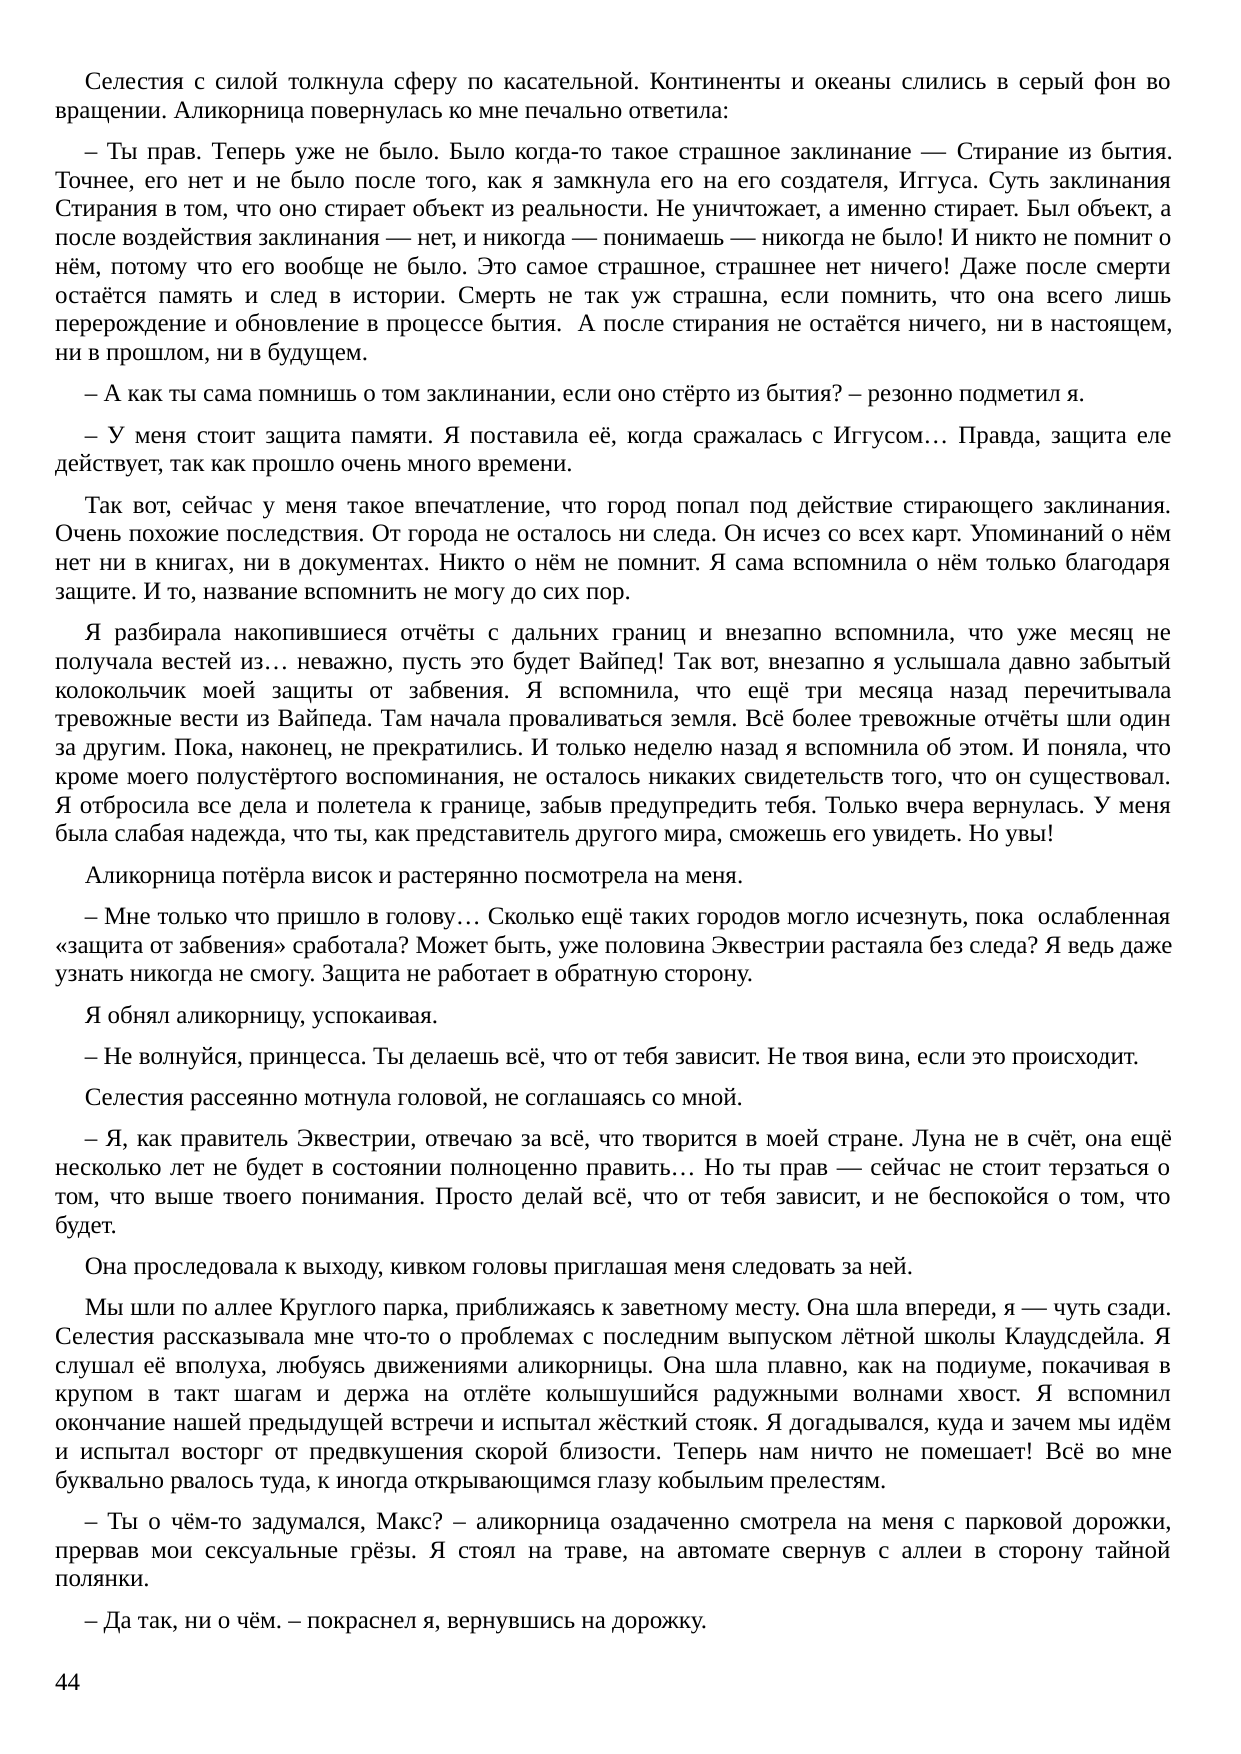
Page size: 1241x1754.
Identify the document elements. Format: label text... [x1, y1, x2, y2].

text Она проследовала к выходу, кивком головы приглашая меня следовать за ней. [55, 1251, 1173, 1280]
text – Мне только что пришло в голову… Сколько ещё таких городов могло исчезнуть, пока ослабленная «защита от забвения» сработала? Может быть, уже половина Эквестрии растаяла без следа? Я ведь даже узнать никогда не смогу. Защита не работает в обратную сторону. [55, 901, 1173, 987]
text Аликорница потёрла висок и растерянно посмотрела на меня. [55, 860, 1173, 888]
text – Ты прав. Теперь уже не было. Было когда-то такое страшное заклинание — Стирание из бытия. Точнее, его нет и не было после того, как я замкнула его на его создателя, Иггуса. Суть заклинания Стирания в том, что оно стирает объект из реальности. Не уничтожает, а именно стирает. Был объект, а после воздействия заклинания — нет, и никогда — понимаешь — никогда не было! И никто не помнит о нём, потому что его вообще не было. Это самое страшное, страшнее нет ничего! Даже после смерти остаётся память и след в истории. Смерть не так уж страшна, если помнить, что она всего лишь перерождение и обновление в процессе бытия. А после стирания не остаётся ничего, ни в настоящем, ни в прошлом, ни в будущем. [55, 136, 1173, 366]
text Я обнял аликорницу, успокаивая. [55, 1000, 1173, 1028]
text – Не волнуйся, принцесса. Ты делаешь всё, что от тебя зависит. Не твоя вина, если это происходит. [55, 1041, 1173, 1070]
text Так вот, сейчас у меня такое впечатление, что город попал под действие стирающего заклинания. Очень похожие последствия. От города не осталось ни следа. Он исчез со всех карт. Упоминаний о нём нет ни в книгах, ни в документах. Никто о нём не помнит. Я сама вспомнила о нём только благодаря защите. И то, название вспомнить не могу до сих пор. [55, 490, 1173, 605]
text – Я, как правитель Эквестрии, отвечаю за всё, что творится в моей стране. Луна не в счёт, она ещё несколько лет не будет в состоянии полноценно править… Но ты прав — сейчас не стоит терзаться о том, что выше твоего понимания. Просто делай всё, что от тебя зависит, и не беспокойся о том, что будет. [55, 1123, 1173, 1238]
text – У меня стоит защита памяти. Я поставила её, когда сражалась с Иггусом… Правда, защита еле действует, так как прошло очень много времени. [55, 420, 1173, 477]
text Селестия рассеянно мотнула головой, не соглашаясь со мной. [55, 1082, 1173, 1111]
text Селестия с силой толкнула сферу по касательной. Континенты и океаны слились в серый фон во вращении. Аликорница повернулась ко мне печально ответила: [55, 66, 1173, 123]
text – А как ты сама помнишь о том заклинании, если оно стёрто из бытия? – резонно подметил я. [55, 378, 1173, 407]
text – Ты о чём-то задумался, Макс? – аликорница озадаченно смотрела на меня с парковой дорожки, прервав мои сексуальные грёзы. Я стоял на траве, на автомате свернув с аллеи в сторону тайной полянки. [55, 1506, 1173, 1592]
text Я разбирала накопившиеся отчёты с дальних границ и внезапно вспомнила, что уже месяц не получала вестей из… неважно, пусть это будет Вайпед! Так вот, внезапно я услышала давно забытый колокольчик моей защиты от забвения. Я вспомнила, что ещё три месяца назад перечитывала тревожные вести из Вайпеда. Там начала проваливаться земля. Всё более тревожные отчёты шли один за другим. Пока, наконец, не прекратились. И только неделю назад я вспомнила об этом. И поняла, что кроме моего полустёртого воспоминания, не осталось никаких свидетельств того, что он существовал. Я отбросила все дела и полетела к границе, забыв предупредить тебя. Только вчера вернулась. У меня была слабая надежда, что ты, как представитель другого мира, сможешь его увидеть. Но увы! [55, 617, 1173, 847]
text – Да так, ни о чём. – покраснел я, вернувшись на дорожку. [55, 1605, 1173, 1633]
text Мы шли по аллее Круглого парка, приближаясь к заветному месту. Она шла впереди, я — чуть cзади. Селестия рассказывала мне что-то о проблемах с последним выпуском лётной школы Клаудсдейла. Я слушал её вполуха, любуясь движениями аликорницы. Она шла плавно, как на подиуме, покачивая в крупом в такт шагам и держа на отлёте колышушийся радужными волнами хвост. Я вспомнил окончание нашей предыдущей встречи и испытал жёсткий стояк. Я догадывался, куда и зачем мы идём и испытал восторг от предвкушения скорой близости. Теперь нам ничто не помешает! Всё во мне буквально рвалось туда, к иногда открывающимся глазу кобыльим прелестям. [55, 1292, 1173, 1493]
